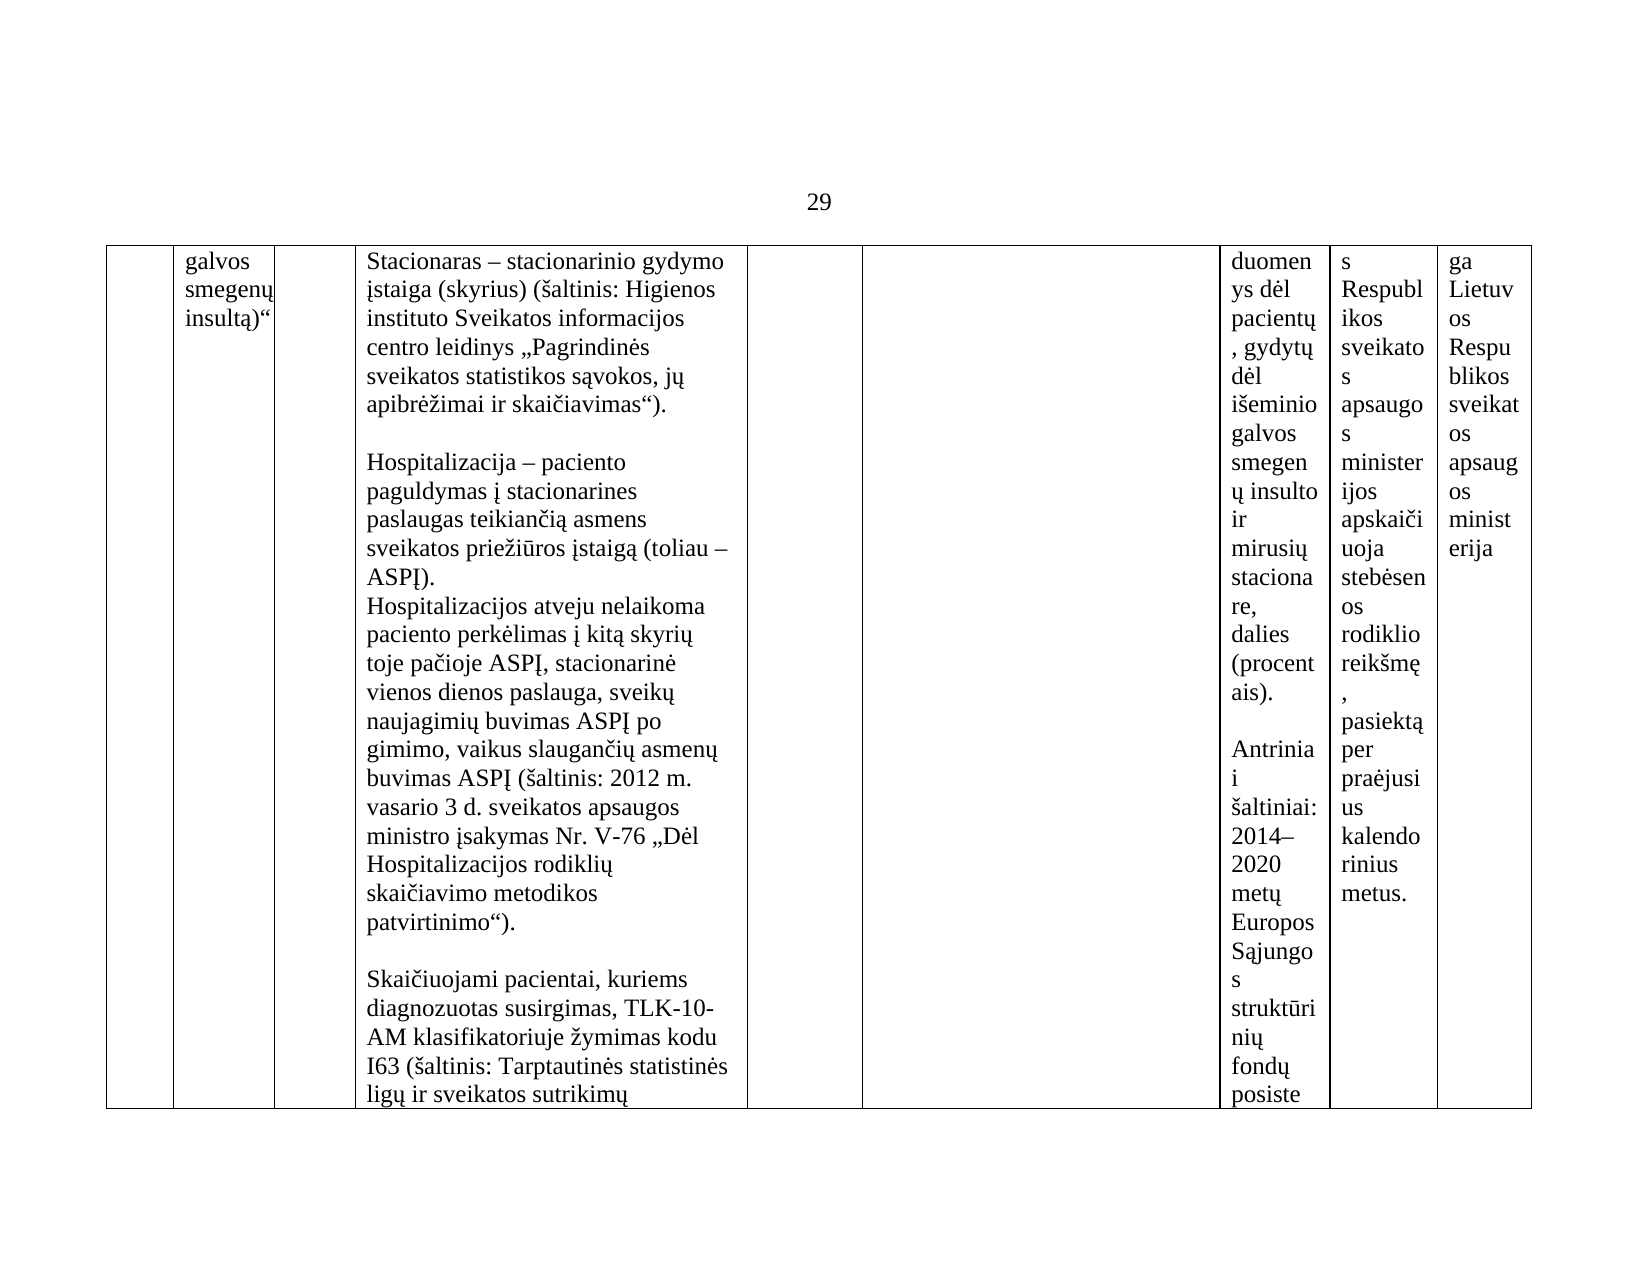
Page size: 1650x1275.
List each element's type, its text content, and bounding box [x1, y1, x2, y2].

table_cell duomenys dėl pacientų, gydytų dėl išeminio galvos smegenų insulto ir mirusių stacionare, dalies (procentais). Antriniai šaltiniai: 2014–2020 metų Europos Sąjungos struktūrinių fondų posiste [1221, 246, 1329, 1108]
table_cell s Respublikos sveikatos apsaugos ministerijos apskaičiuoja stebėsenos rodiklio reikšmę, pasiektą per praėjusius kalendorinius metus. [1331, 246, 1437, 1108]
table_cell Stacionaras – stacionarinio gydymo įstaiga (skyrius) (šaltinis: Higienos instituto Sveikatos informacijos centro leidinys „Pagrindinės sveikatos statistikos sąvokos, jų apibrėžimai ir skaičiavimas“). Hospitalizacija – paciento paguldymas į stacionarines paslaugas teikiančią asmens sveikatos priežiūros įstaigą (toliau – ASPĮ). Hospitalizacijos atveju nelaikoma paciento perkėlimas į kitą skyrių toje pačioje ASPĮ, stacionarinė vienos dienos paslauga, sveikų naujagimių buvimas ASPĮ po gimimo, vaikus slaugančių asmenų buvimas ASPĮ (šaltinis: 2012 m. vasario 3 d. sveikatos apsaugos ministro įsakymas Nr. V-76 „Dėl Hospitalizacijos rodiklių skaičiavimo metodikos patvirtinimo“). Skaičiuojami pacientai, kuriems diagnozuotas susirgimas, TLK-10-AM klasifikatoriuje žymimas kodu I63 (šaltinis: Tarptautinės statistinės ligų ir sveikatos sutrikimų [356, 246, 747, 1108]
table_cell galvos smegenų insultą)“ [174, 246, 274, 1108]
table_cell [275, 246, 355, 1108]
table_cell [863, 246, 1219, 1108]
table_cell ga Lietuvos Respublikos sveikatos apsaugos ministerija [1438, 246, 1531, 1108]
table_cell [748, 246, 862, 1108]
table_cell [107, 246, 173, 1108]
